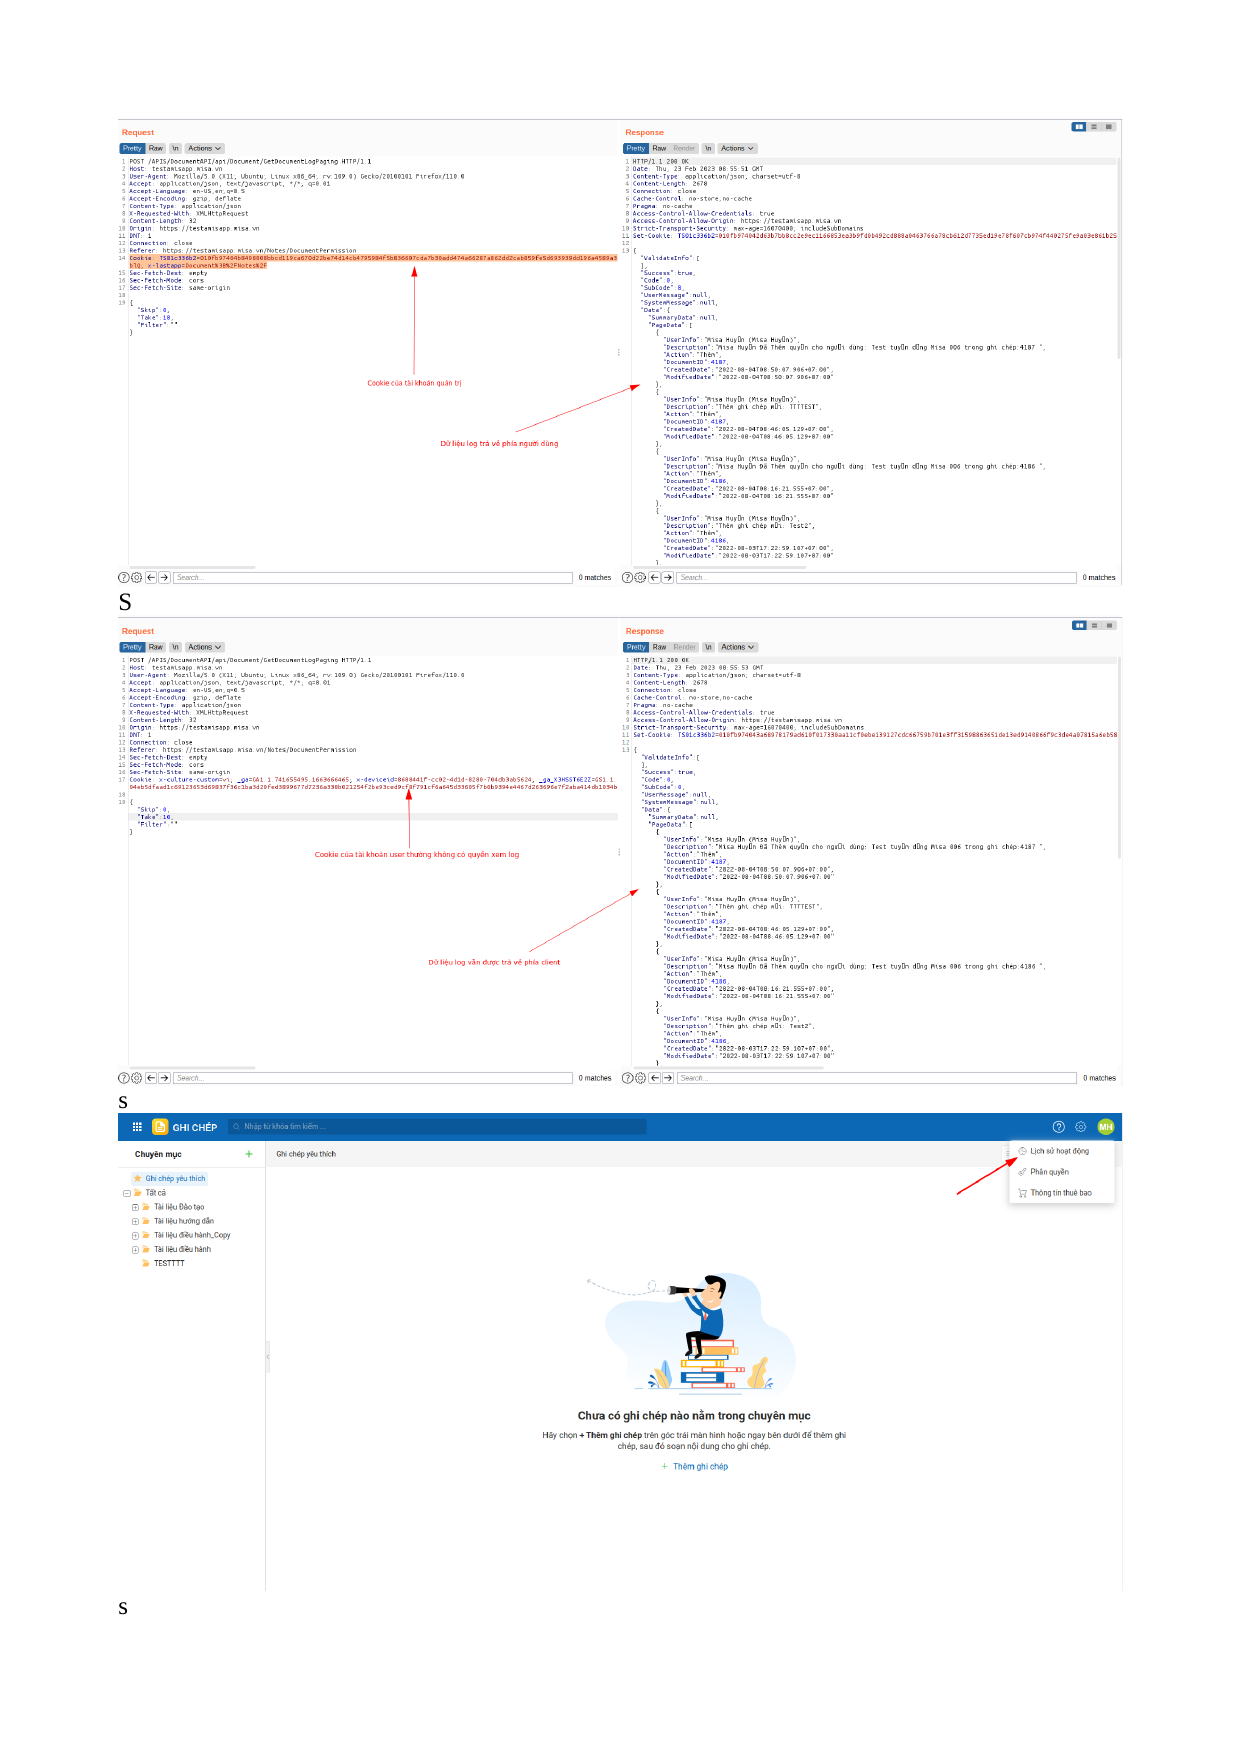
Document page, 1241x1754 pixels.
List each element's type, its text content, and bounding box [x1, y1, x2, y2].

text S [118, 587, 1122, 615]
picture [118, 118, 1123, 587]
text s [118, 1591, 1122, 1620]
text s [118, 1086, 1122, 1113]
picture [118, 1113, 1123, 1591]
picture [118, 615, 1123, 1086]
